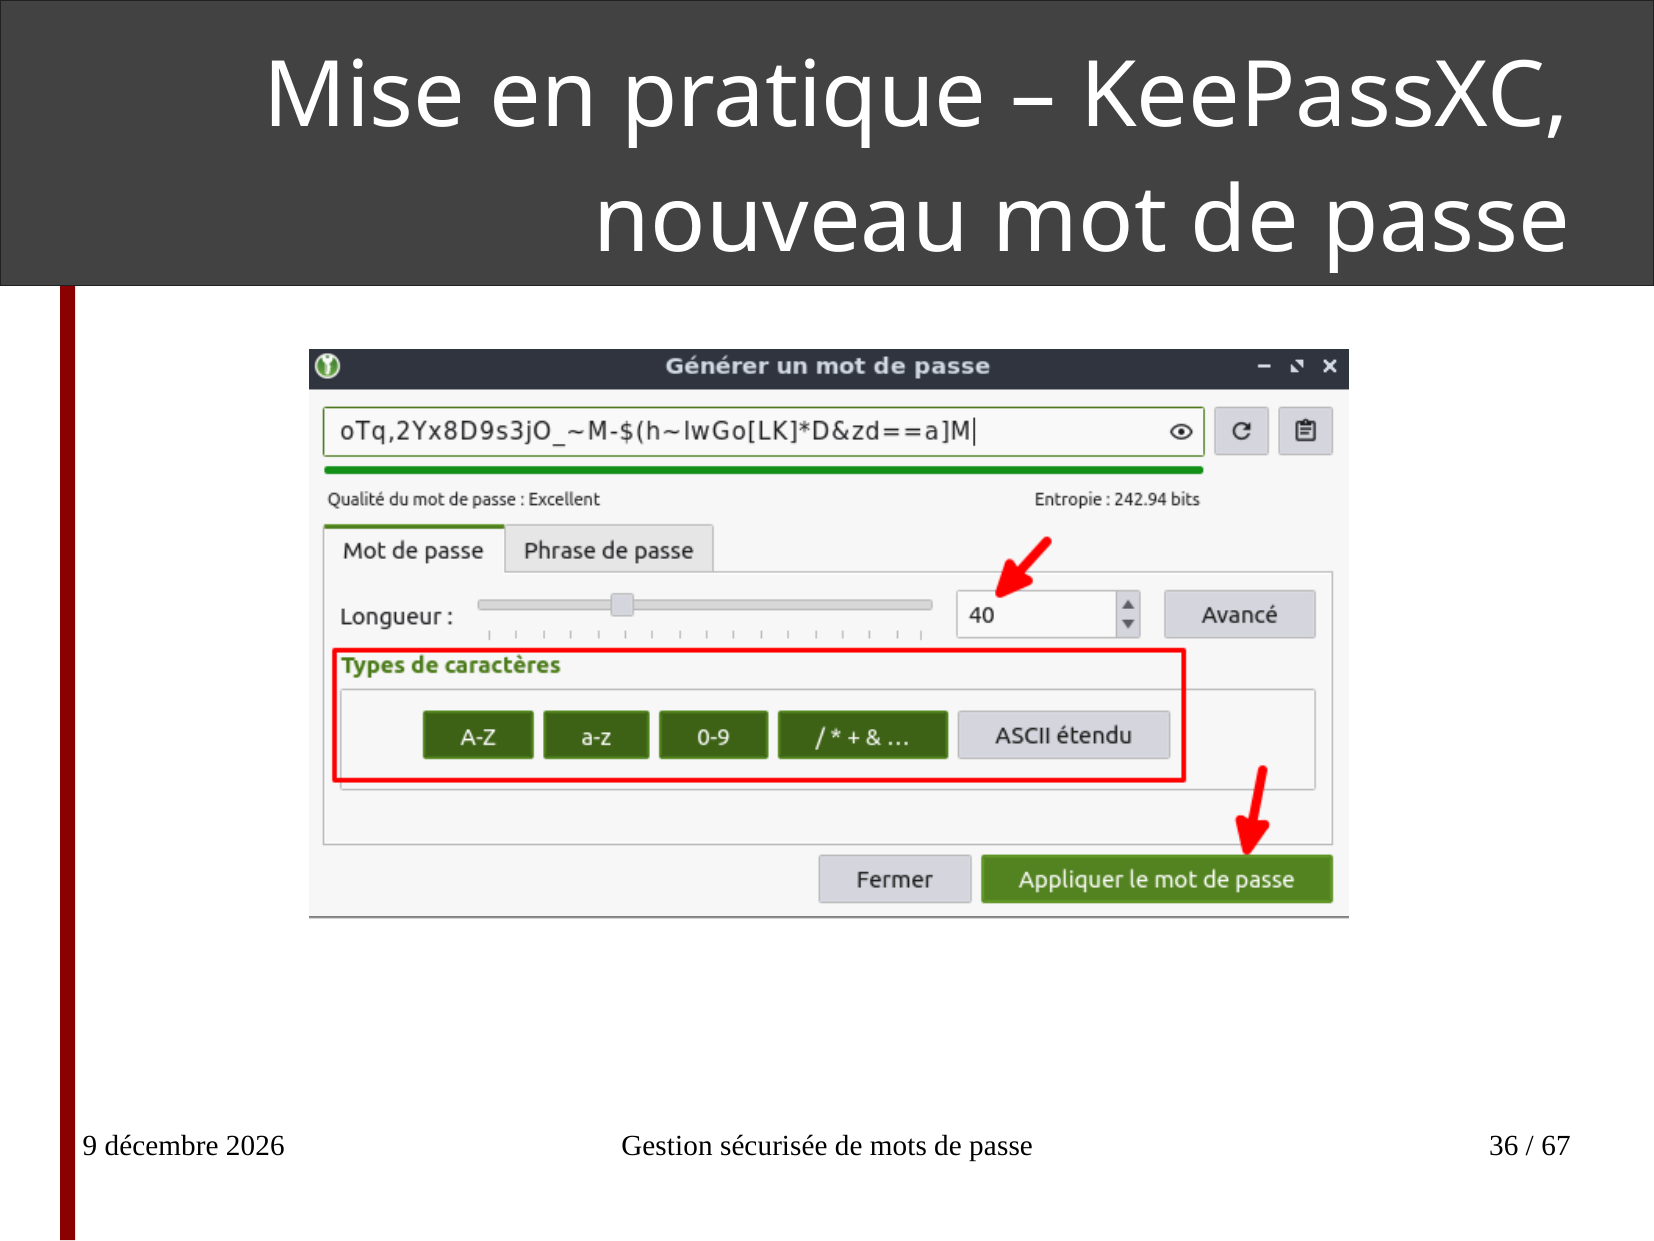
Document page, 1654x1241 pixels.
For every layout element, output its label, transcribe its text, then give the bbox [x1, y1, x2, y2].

picture [309, 349, 1349, 916]
title Mise en pratique – KeePassXC, nouveau mot de passe [82, 27, 1571, 279]
